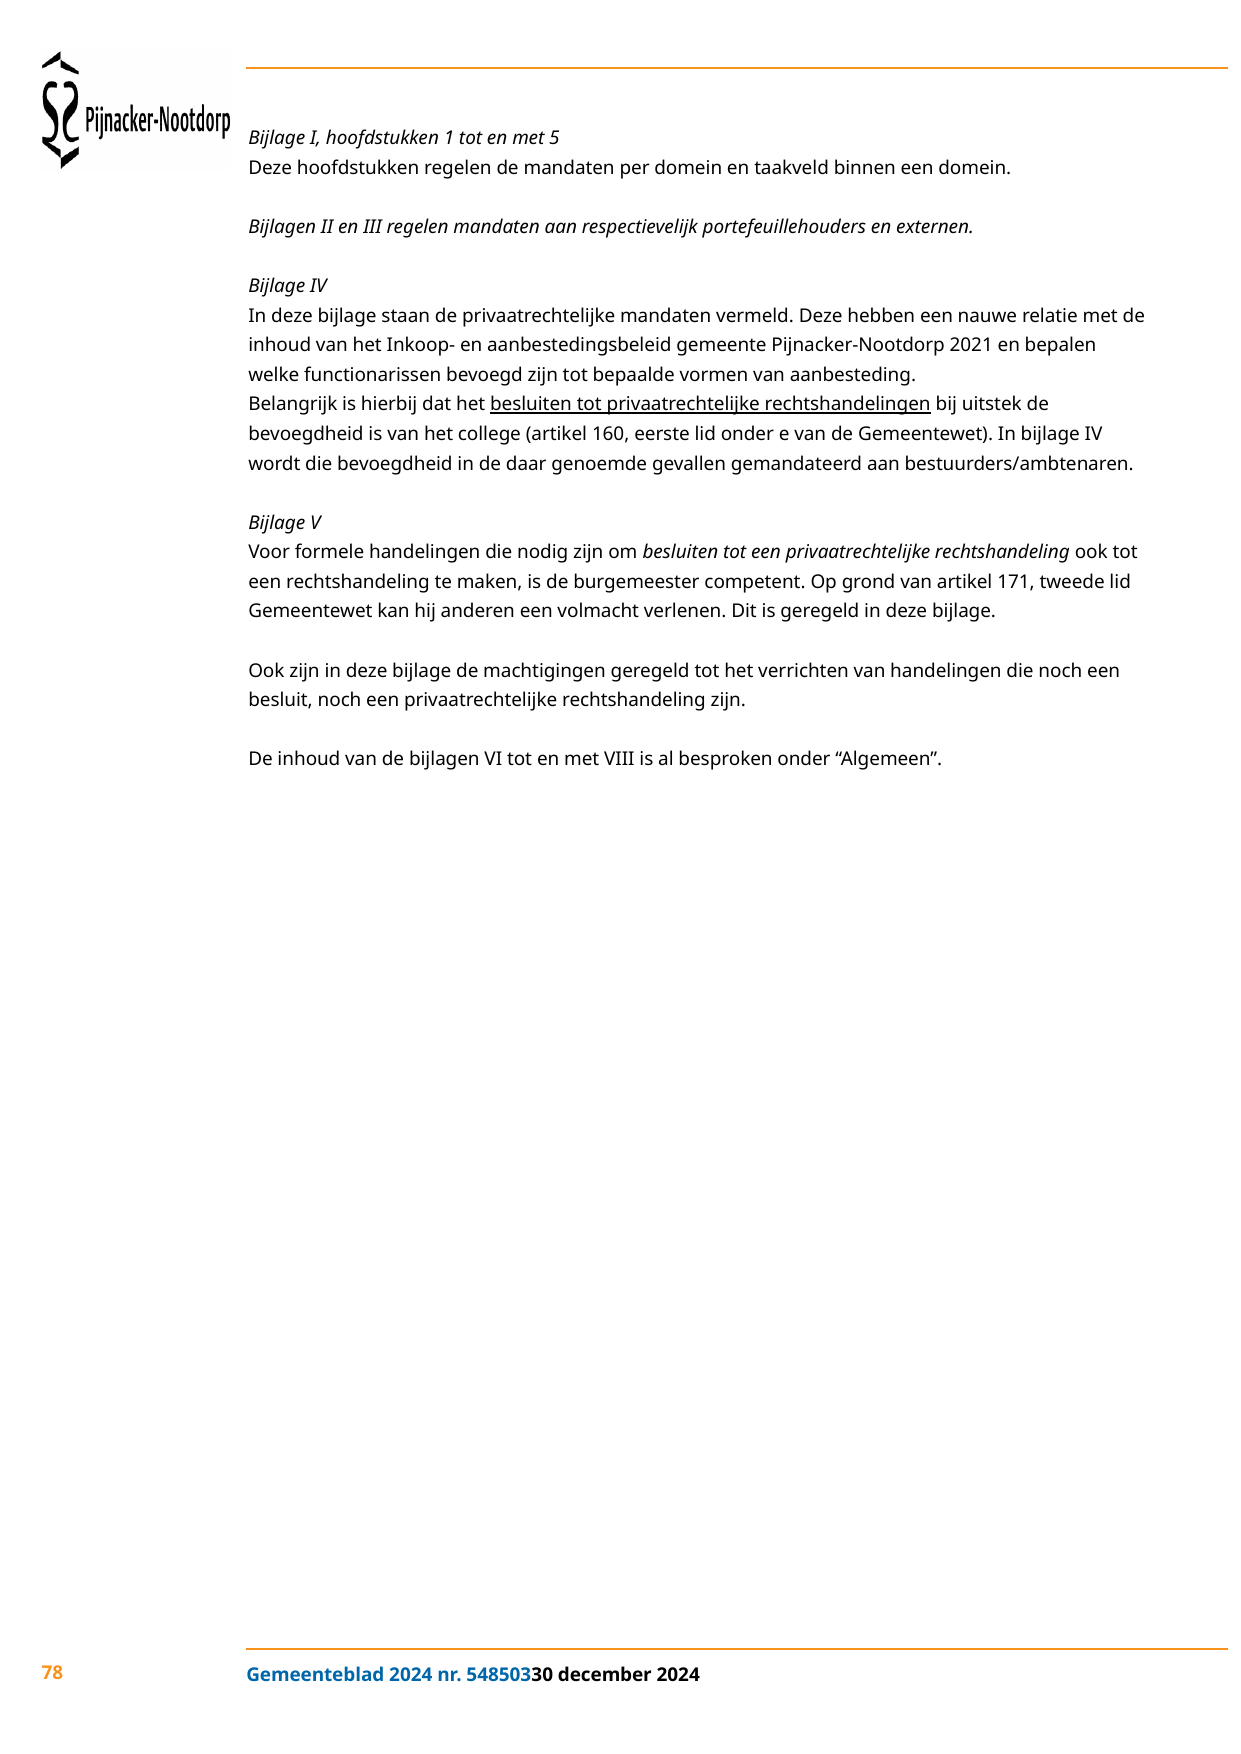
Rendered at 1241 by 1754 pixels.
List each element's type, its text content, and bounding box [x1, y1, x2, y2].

text Bijlagen II en III regelen mandaten aan respectievelijk portefeuillehouders en externen. [248, 213, 1152, 239]
text Voor formele handelingen die nodig zijn om besluiten tot een privaatrechtelijke rechtshandeling ook tot een rechtshandeling te maken, is de burgemeester competent. Op grond van artikel 171, tweede lid Gemeentewet kan hij anderen een volmacht verlenen. Dit is geregeld in deze bijlage. [248, 538, 1152, 623]
text Deze hoofdstukken regelen de mandaten per domein en taakveld binnen een domein. [248, 154, 1152, 180]
text Ook zijn in deze bijlage de machtigingen geregeld tot het verrichten van handelingen die noch een besluit, noch een privaatrechtelijke rechtshandeling zijn. [248, 657, 1152, 712]
text In deze bijlage staan de privaatrechtelijke mandaten vermeld. Deze hebben een nauwe relatie met de inhoud van het Inkoop- en aanbestedingsbeleid gemeente Pijnacker-Nootdorp 2021 en bepalen welke functionarissen bevoegd zijn tot bepaalde vormen van aanbesteding. [248, 302, 1152, 387]
picture [41, 47, 231, 172]
text Bijlage I, hoofdstukken 1 tot en met 5 [248, 124, 1152, 150]
text Belangrijk is hierbij dat het besluiten tot privaatrechtelijke rechtshandelingen bij uitstek de bevoegdheid is van het college (artikel 160, eerste lid onder e van de Gemeentewet). In bijlage IV wordt die bevoegdheid in de daar genoemde gevallen gemandateerd aan bestuurders/ambtenaren. [248, 391, 1152, 476]
text De inhoud van de bijlagen VI tot en met VIII is al besproken onder “Algemeen”. [248, 746, 1152, 771]
text Bijlage IV [248, 272, 1152, 298]
text Bijlage V [248, 509, 1152, 535]
